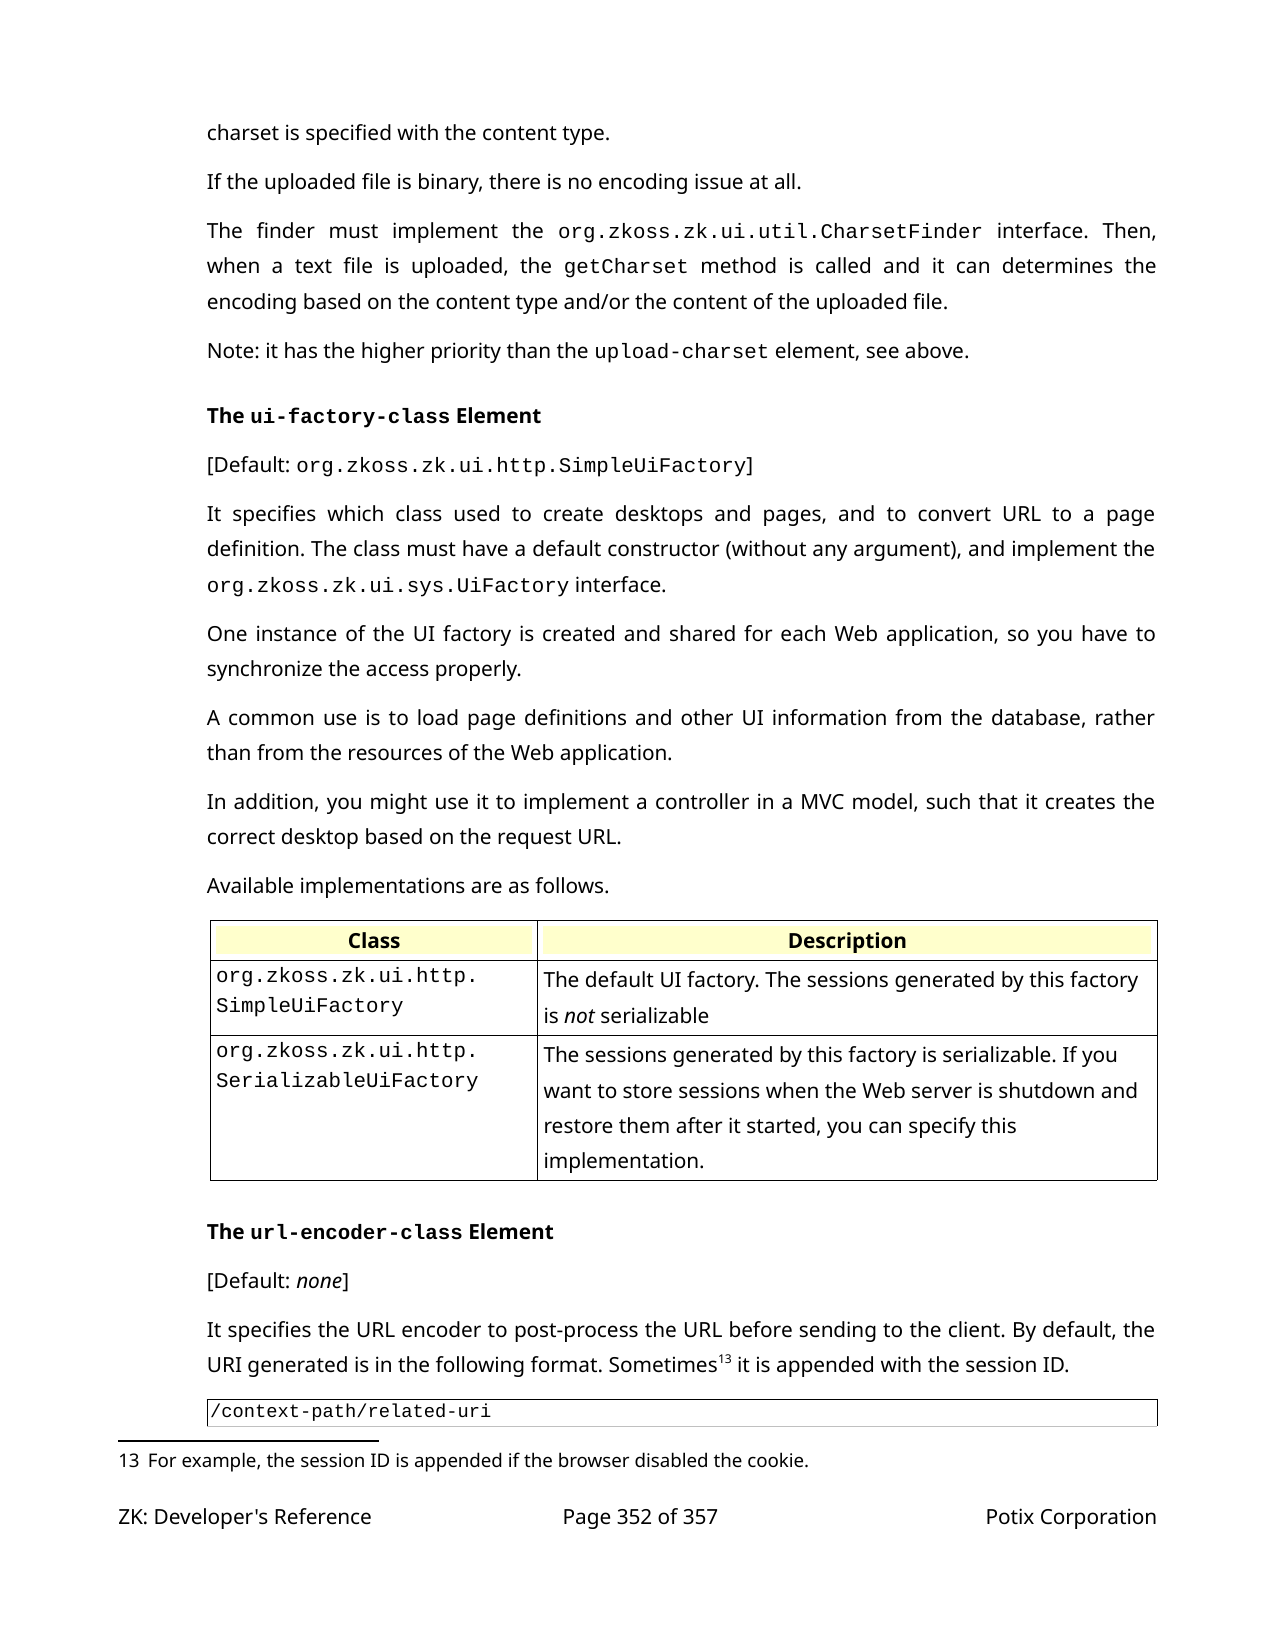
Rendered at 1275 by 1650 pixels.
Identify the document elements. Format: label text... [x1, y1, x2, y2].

table_cell The sessions generated by this factory is serializable. If you want to store sessions when the Web server is shutdown and restore them after it started, you can specify this implementation. [538, 1036, 1157, 1180]
table_header Class [211, 921, 537, 960]
text It specifies the URL encoder to post-process the URL before sending to the client. By default, the URI generated is in the following format. Sometimes it is appended with the session ID. [207, 1315, 1157, 1378]
subtitle The ui-factory-class Element [207, 401, 1157, 429]
text The finder must implement the org.zkoss.zk.ui.util.CharsetFinder interface. Then, when a text file is uploaded, the getCharset method is called and it can determines the encoding based on the content type and/or the content of the uploaded file. [207, 216, 1157, 315]
text A common use is to load page definitions and other UI information from the database, rather than from the resources of the Web application. [207, 703, 1157, 766]
text /context-path/related-uri [208, 1400, 1157, 1426]
text One instance of the UI factory is created and shared for each Web application, so you have to synchronize the access properly. [207, 619, 1157, 682]
text In addition, you might use it to implement a controller in a MVC model, such that it creates the correct desktop based on the request URL. [207, 787, 1157, 850]
text [Default: org.zkoss.zk.ui.http.SimpleUiFactory] [207, 450, 1157, 479]
table_cell org.zkoss.zk.ui.http. SerializableUiFactory [211, 1036, 537, 1180]
text Available implementations are as follows. [207, 871, 1157, 899]
subtitle The url-encoder-class Element [207, 1217, 1157, 1245]
table_cell org.zkoss.zk.ui.http. SimpleUiFactory [211, 961, 537, 1035]
text If the uploaded file is binary, there is no encoding issue at all. [207, 167, 1157, 195]
text charset is specified with the content type. [207, 118, 1157, 146]
table_header Description [538, 921, 1157, 960]
text For example, the session ID is appended if the browser disabled the cookie. [118, 1447, 1157, 1473]
table_cell The default UI factory. The sessions generated by this factory is not serializable [538, 961, 1157, 1035]
text Note: it has the higher priority than the upload-charset element, see above. [207, 336, 1157, 364]
text It specifies which class used to create desktops and pages, and to convert URL to a page definition. The class must have a default constructor (without any argument), and implement the org.zkoss.zk.ui.sys.UiFactory interface. [207, 499, 1157, 598]
text [Default: none] [207, 1266, 1157, 1294]
